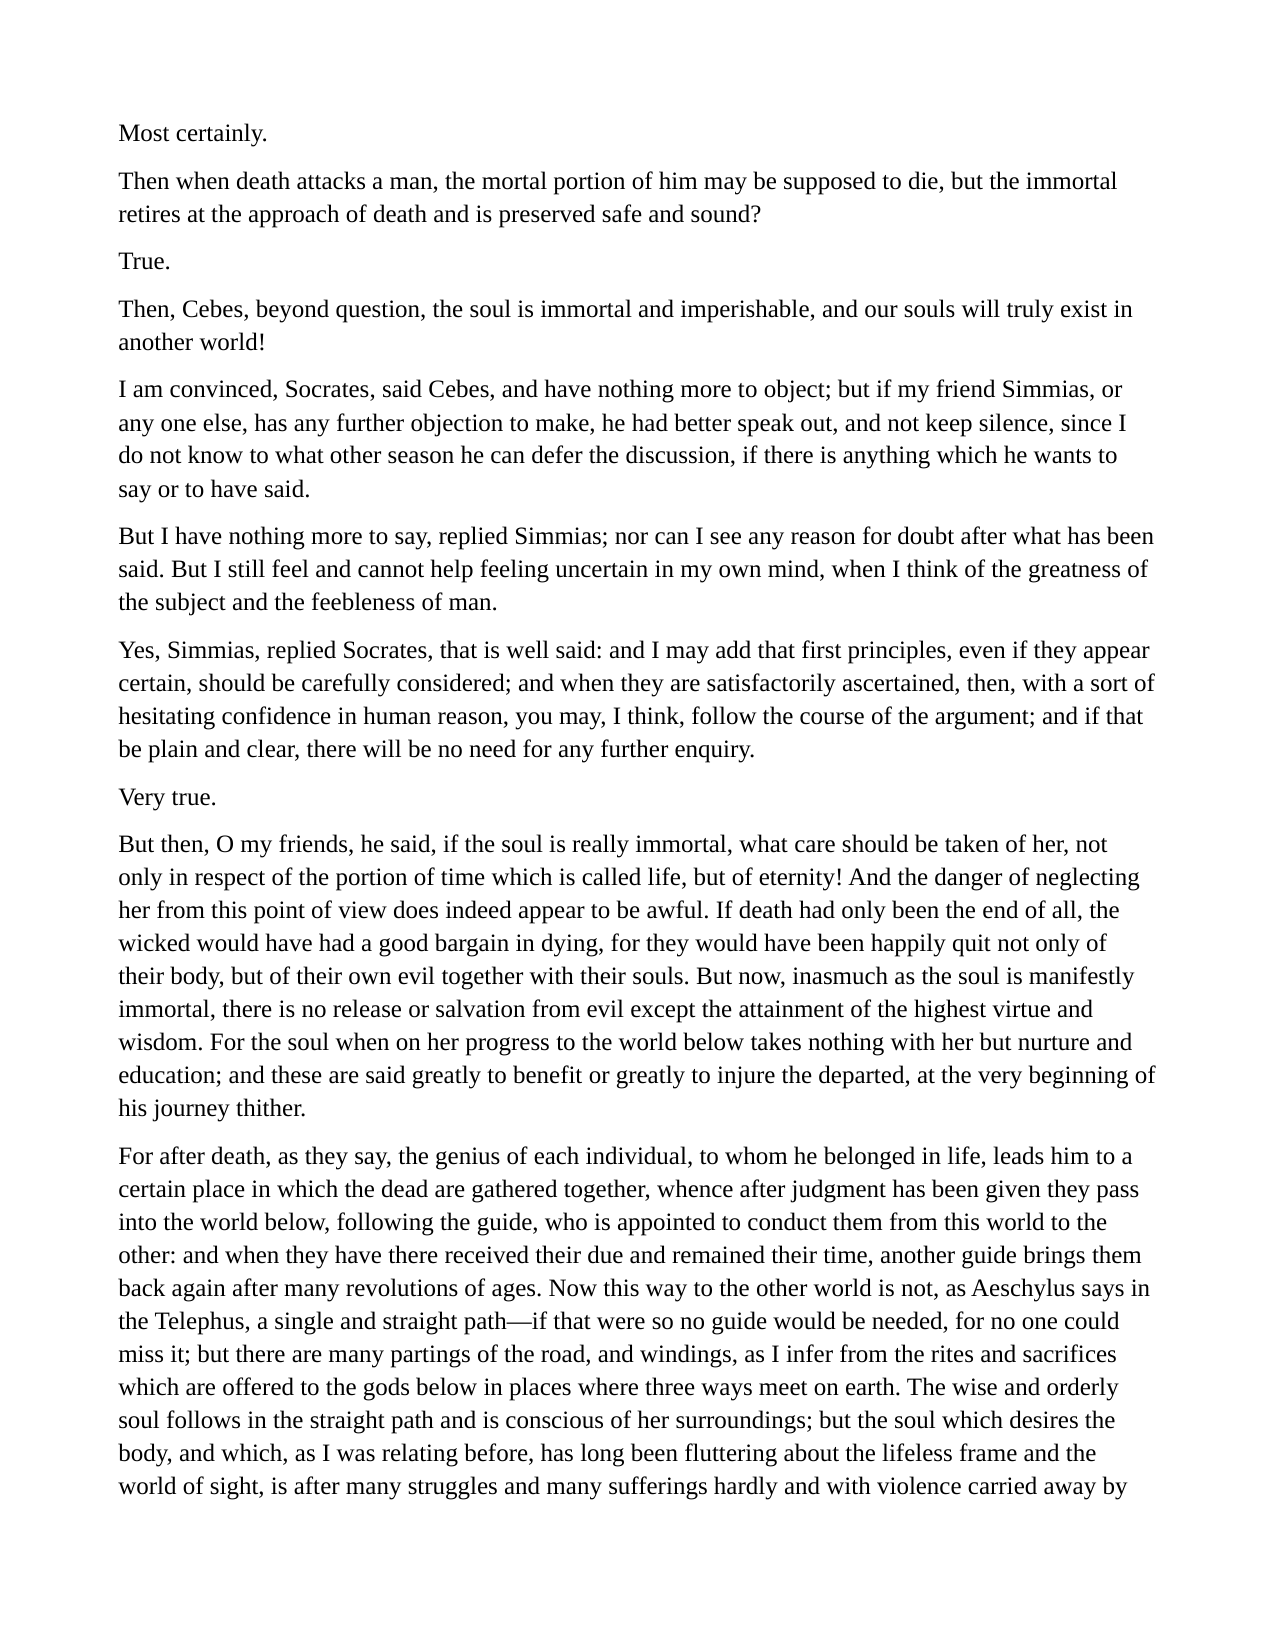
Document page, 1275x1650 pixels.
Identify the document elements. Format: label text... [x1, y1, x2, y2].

text Then, Cebes, beyond question, the soul is immortal and imperishable, and our souls will truly exist in another world! [118, 294, 1157, 356]
text Most certainly. [118, 118, 1157, 147]
text For after death, as they say, the genius of each individual, to whom he belonged in life, leads him to a certain place in which the dead are gathered together, whence after judgment has been given they pass into the world below, following the guide, who is appointed to conduct them from this world to the other: and when they have there received their due and remained their time, another guide brings them back again after many revolutions of ages. Now this way to the other world is not, as Aeschylus says in the Telephus, a single and straight path—if that were so no guide would be needed, for no one could miss it; but there are many partings of the road, and windings, as I infer from the rites and sacrifices which are offered to the gods below in places where three ways meet on earth. The wise and orderly soul follows in the straight path and is conscious of her surroundings; but the soul which desires the body, and which, as I was relating before, has long been fluttering about the lifeless frame and the world of sight, is after many struggles and many sufferings hardly and with violence carried away by [118, 1141, 1157, 1500]
text I am convinced, Socrates, said Cebes, and have nothing more to object; but if my friend Simmias, or any one else, has any further objection to make, he had better speak out, and not keep silence, since I do not know to what other season he can defer the discussion, if there is anything which he wants to say or to have said. [118, 374, 1157, 502]
text Then when death attacks a man, the mortal portion of him may be supposed to die, but the immortal retires at the approach of death and is preserved safe and sound? [118, 166, 1157, 227]
text But I have nothing more to say, replied Simmias; nor can I see any reason for doubt after what has been said. But I still feel and cannot help feeling uncertain in my own mind, when I think of the greatness of the subject and the feebleness of man. [118, 521, 1157, 616]
text But then, O my friends, he said, if the soul is really immortal, what care should be taken of her, not only in respect of the portion of time which is called life, but of eternity! And the danger of neglecting her from this point of view does indeed appear to be awful. If death had only been the end of all, the wicked would have had a good bargain in dying, for they would have been happily quit not only of their body, but of their own evil together with their souls. But now, inasmuch as the soul is manifestly immortal, there is no release or salvation from evil except the attainment of the highest virtue and wisdom. For the soul when on her progress to the world below takes nothing with her but nurture and education; and these are said greatly to benefit or greatly to injure the departed, at the very beginning of his journey thither. [118, 829, 1157, 1122]
text True. [118, 246, 1157, 275]
text Very true. [118, 782, 1157, 810]
text Yes, Simmias, replied Socrates, that is well said: and I may add that first principles, even if they appear certain, should be carefully considered; and when they are satisfactorily ascertained, then, with a sort of hesitating confidence in human reason, you may, I think, follow the course of the argument; and if that be plain and clear, there will be no need for any further enquiry. [118, 635, 1157, 763]
